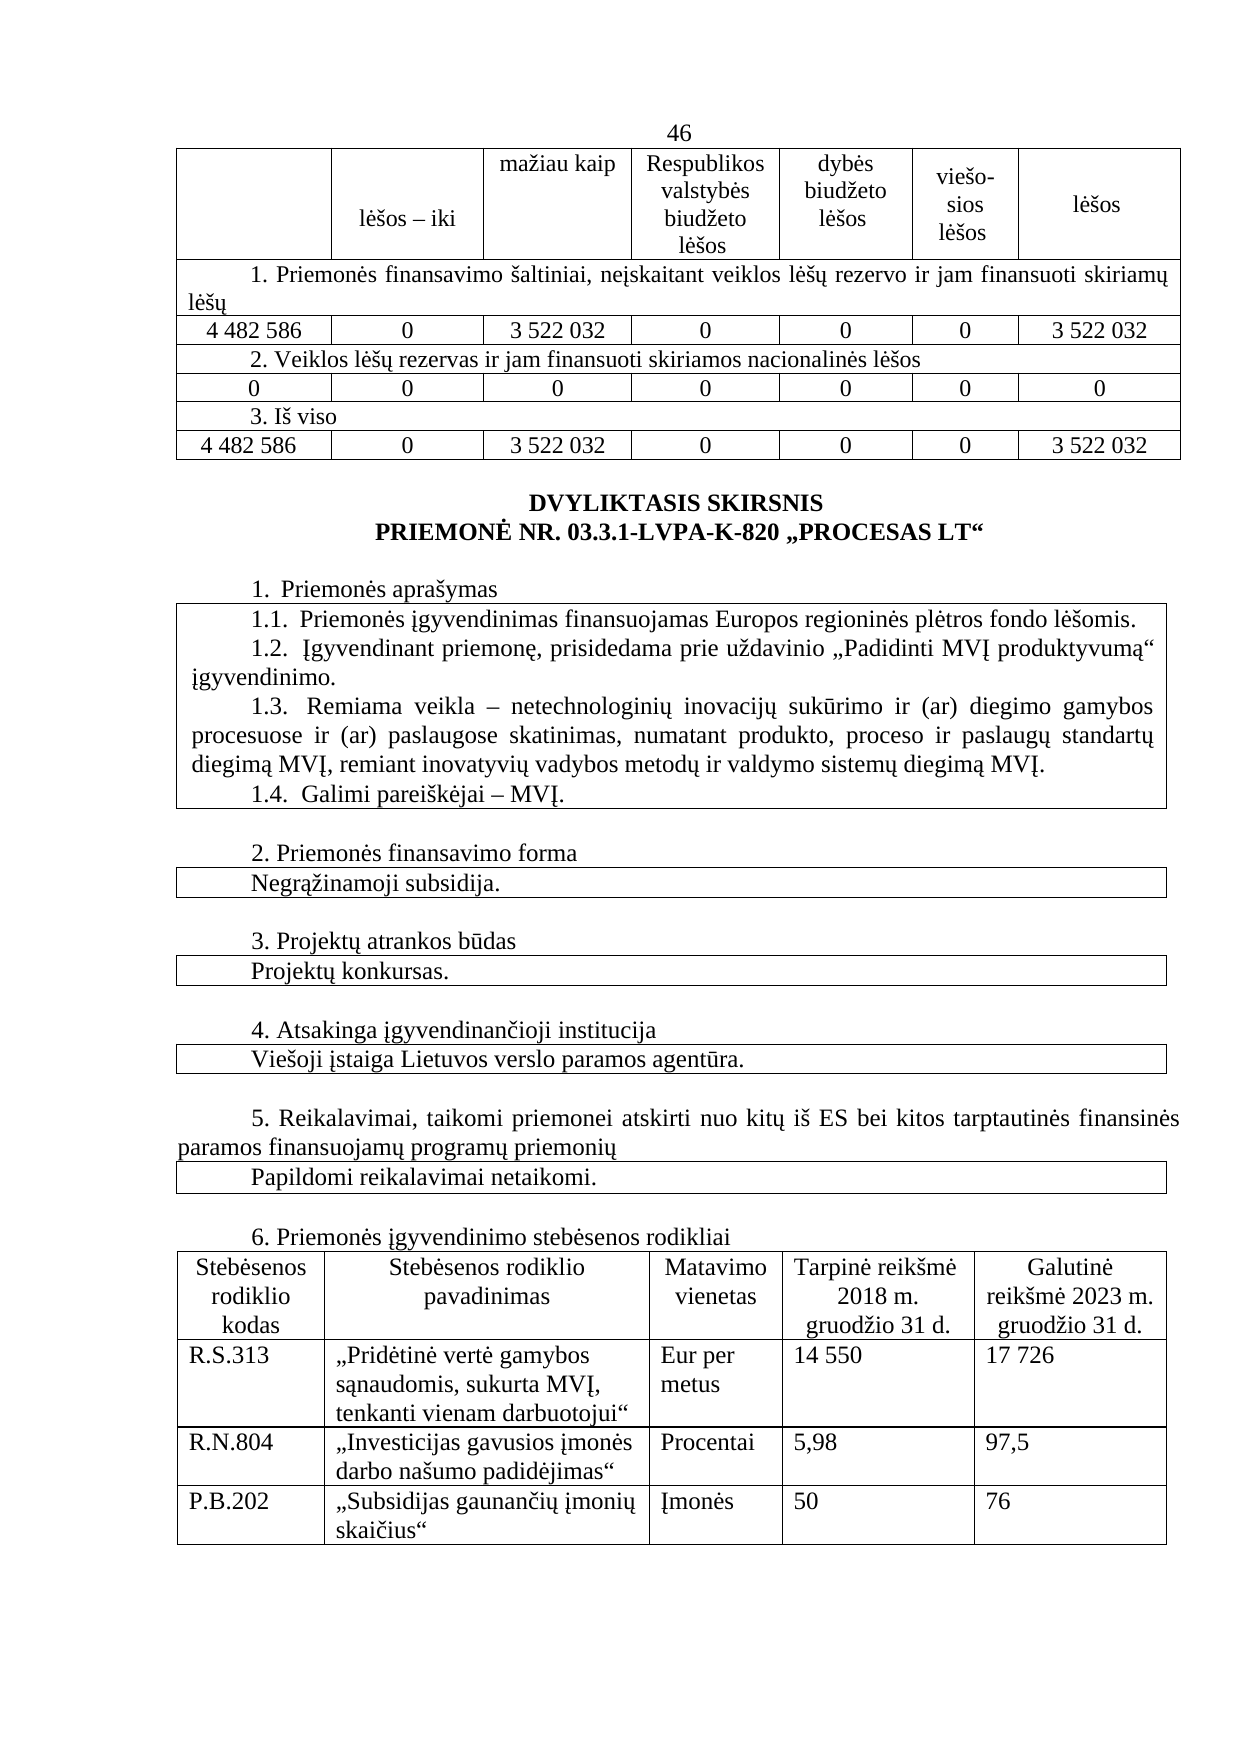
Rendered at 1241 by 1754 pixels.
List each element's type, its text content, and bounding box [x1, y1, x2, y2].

table_cell 3 522 032 [1019, 431, 1180, 458]
table_cell 17 726 [975, 1340, 1166, 1426]
table_cell 1.4. Galimi pareiškėjai – MVĮ. [177, 779, 1166, 808]
table_cell [177, 149, 331, 259]
table_cell lėšos – iki [332, 149, 483, 259]
table_cell 5,98 [783, 1428, 974, 1485]
table_cell dybės biudžeto lėšos [780, 149, 912, 259]
table_cell 3 522 032 [484, 431, 631, 458]
table_cell 1.2. Įgyvendinant priemonę, prisidedama prie uždavinio „Padidinti MVĮ produktyvumą“ įgyvendinimo. [177, 633, 1166, 691]
table_cell R.S.313 [178, 1340, 324, 1426]
table_cell mažiau kaip [484, 149, 631, 259]
table_header Galutinė reikšmė 2023 m. gruodžio 31 d. [975, 1252, 1166, 1339]
table_header Papildomi reikalavimai netaikomi. [177, 1162, 1166, 1193]
table_header Tarpinė reikšmė 2018 m. gruodžio 31 d. [783, 1252, 974, 1339]
table_cell 0 [177, 374, 331, 401]
table_header Matavimo vienetas [650, 1252, 782, 1339]
table_cell „Investicijas gavusios įmonės darbo našumo padidėjimas“ [325, 1428, 649, 1485]
table_cell 97,5 [975, 1428, 1166, 1485]
table_header Negrąžinamoji subsidija. [177, 868, 1166, 897]
table_cell „Subsidijas gaunančių įmonių skaičius“ [325, 1486, 649, 1543]
table_header Stebėsenos rodiklio kodas [178, 1252, 324, 1339]
table_header Projektų konkursas. [177, 956, 1166, 985]
table_cell 0 [913, 374, 1018, 401]
table_cell 0 [780, 374, 912, 401]
text DVYLIKTASIS SKIRSNIS [177, 488, 1181, 517]
table_cell Įmonės [650, 1486, 782, 1543]
table_cell 4 482 586 [177, 431, 331, 458]
table_cell 0 [780, 316, 912, 344]
table_cell 1. Priemonės finansavimo šaltiniai, neįskaitant veiklos lėšų rezervo ir jam finansuoti skiriamų lėšų [177, 260, 1180, 315]
table_cell 0 [1019, 374, 1180, 401]
table_cell 1.3. Remiama veikla – netechnologinių inovacijų sukūrimo ir (ar) diegimo gamybos procesuose ir (ar) paslaugose skatinimas, numatant produkto, proceso ir paslaugų standartų diegimą MVĮ, remiant inovatyvių vadybos metodų ir valdymo sistemų diegimą MVĮ. [177, 691, 1166, 779]
text 2. Priemonės finansavimo forma [251, 838, 1181, 867]
table_cell Respublikos valstybės biudžeto lėšos [632, 149, 779, 259]
table_header Viešoji įstaiga Lietuvos verslo paramos agentūra. [177, 1045, 1166, 1073]
table_cell Procentai [650, 1428, 782, 1485]
table_cell 4 482 586 [177, 316, 331, 344]
table_cell Eur per metus [650, 1340, 782, 1426]
table_cell 50 [783, 1486, 974, 1543]
text PRIEMONĖ NR. 03.3.1-LVPA-K-820 „PROCESAS LT“ [177, 517, 1181, 546]
table_cell 0 [332, 431, 483, 458]
text 3. Projektų atrankos būdas [177, 926, 1181, 955]
text 4. Atsakinga įgyvendinančioji institucija [177, 1015, 1181, 1043]
text 1. Priemonės aprašymas [251, 574, 1181, 603]
table_cell 0 [780, 431, 912, 458]
table_cell P.B.202 [178, 1486, 324, 1543]
table_cell 3. Iš viso [177, 402, 1180, 430]
table_cell 76 [975, 1486, 1166, 1543]
table_cell „Pridėtinė vertė gamybos sąnaudomis, sukurta MVĮ, tenkanti vienam darbuotojui“ [325, 1340, 649, 1426]
table_cell 3 522 032 [1019, 316, 1180, 344]
table_cell lėšos [1019, 149, 1180, 259]
table_cell 0 [332, 316, 483, 344]
text 5. Reikalavimai, taikomi priemonei atskirti nuo kitų iš ES bei kitos tarptautinės finansinės paramos finansuojamų programų priemonių [177, 1103, 1181, 1161]
text 6. Priemonės įgyvendinimo stebėsenos rodikliai [177, 1222, 1181, 1251]
table_cell 14 550 [783, 1340, 974, 1426]
table_cell 0 [632, 316, 779, 344]
table_cell 3 522 032 [484, 316, 631, 344]
table_cell R.N.804 [178, 1428, 324, 1485]
table_header 1.1. Priemonės įgyvendinimas finansuojamas Europos regioninės plėtros fondo lėšomis. [177, 604, 1166, 633]
table_cell viešo-sios lėšos [913, 149, 1018, 259]
table_cell 0 [632, 431, 779, 458]
table_cell 0 [913, 431, 1018, 458]
table_cell 0 [632, 374, 779, 401]
table_cell 0 [484, 374, 631, 401]
table_cell 0 [332, 374, 483, 401]
table_cell 2. Veiklos lėšų rezervas ir jam finansuoti skiriamos nacionalinės lėšos [177, 345, 1180, 373]
table_cell 0 [913, 316, 1018, 344]
table_header Stebėsenos rodiklio pavadinimas [325, 1252, 649, 1339]
